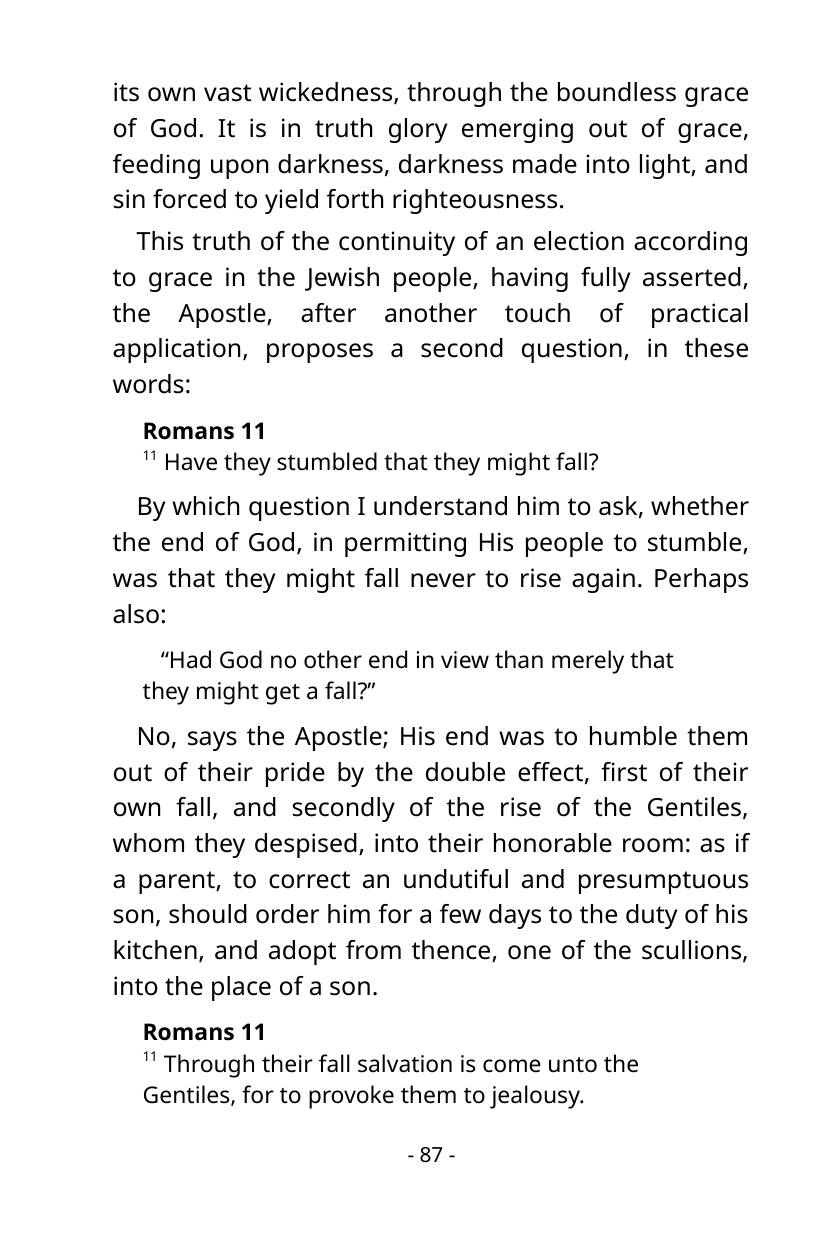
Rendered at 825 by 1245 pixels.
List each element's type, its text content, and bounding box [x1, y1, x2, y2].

text Romans 11 [142, 1016, 750, 1047]
text its own vast wickedness, through the boundless grace of God. It is in truth glory emerging out of grace, feeding upon darkness, darkness made into light, and sin forced to yield forth righteousness. [112, 75, 750, 216]
text Romans 11 [142, 414, 750, 446]
text This truth of the continuity of an election according to grace in the Jewish people, having fully asserted, the Apostle, after another touch of practical application, proposes a second question, in these words: [112, 224, 750, 401]
text “Had God no other end in view than merely that they might get a fall?” [142, 644, 720, 706]
text 11 Have they stumbled that they might fall? [142, 446, 720, 477]
text No, says the Apostle; His end was to humble them out of their pride by the double effect, first of their own fall, and secondly of the rise of the Gentiles, whom they despised, into their honorable room: as if a parent, to correct an undutiful and presumptuous son, should order him for a few days to the duty of his kitchen, and adopt from thence, one of the scullions, into the place of a son. [112, 718, 750, 1003]
text 11 Through their fall salvation is come unto the Gentiles, for to provoke them to jealousy. [142, 1047, 720, 1110]
text By which question I understand him to ask, whether the end of God, in permitting His people to stumble, was that they might fall never to rise again. Perhaps also: [112, 489, 750, 630]
